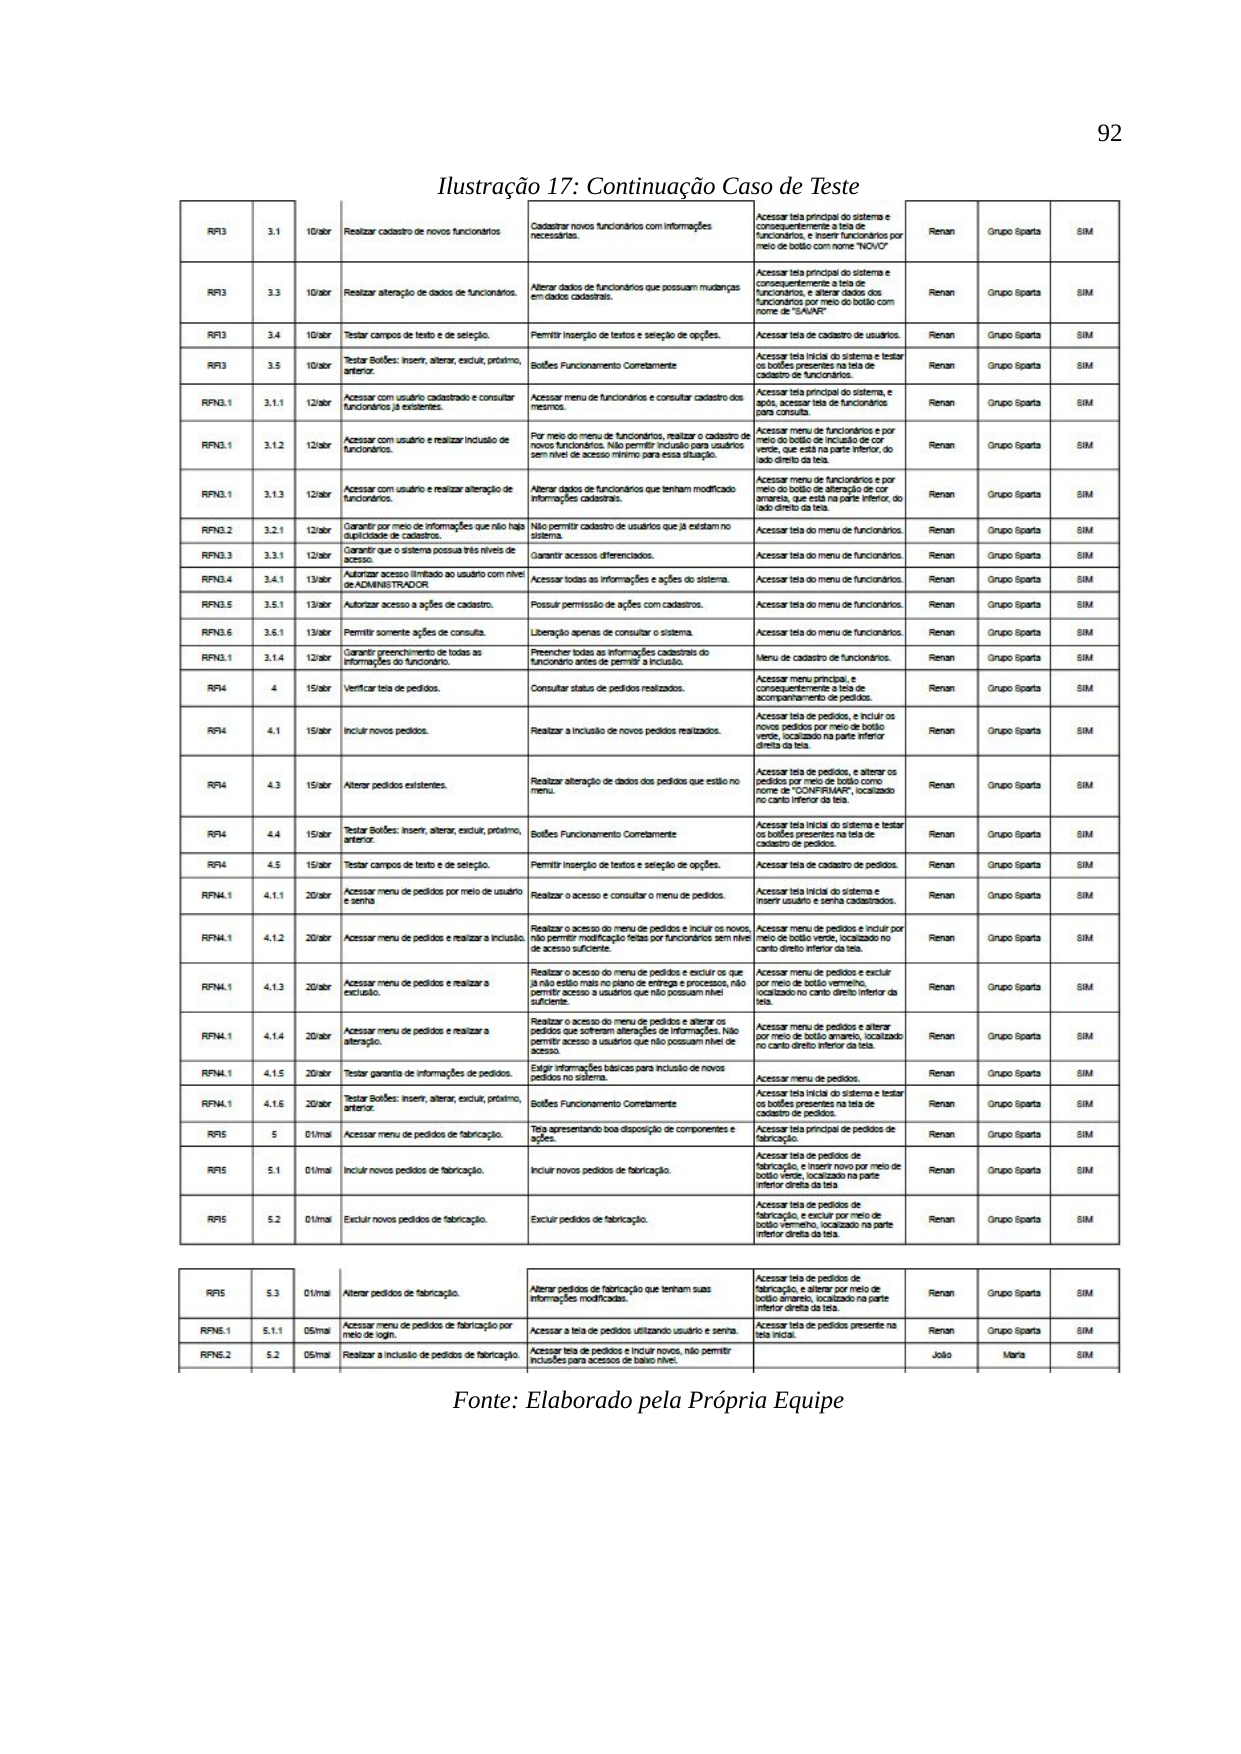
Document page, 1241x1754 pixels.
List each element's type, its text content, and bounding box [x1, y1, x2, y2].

text Fonte: Elaborado pela Própria Equipe [177, 1385, 1122, 1413]
picture [177, 1267, 1123, 1373]
text Ilustração 17: Continuação Caso de Teste [177, 171, 1122, 199]
picture [177, 199, 1123, 1248]
